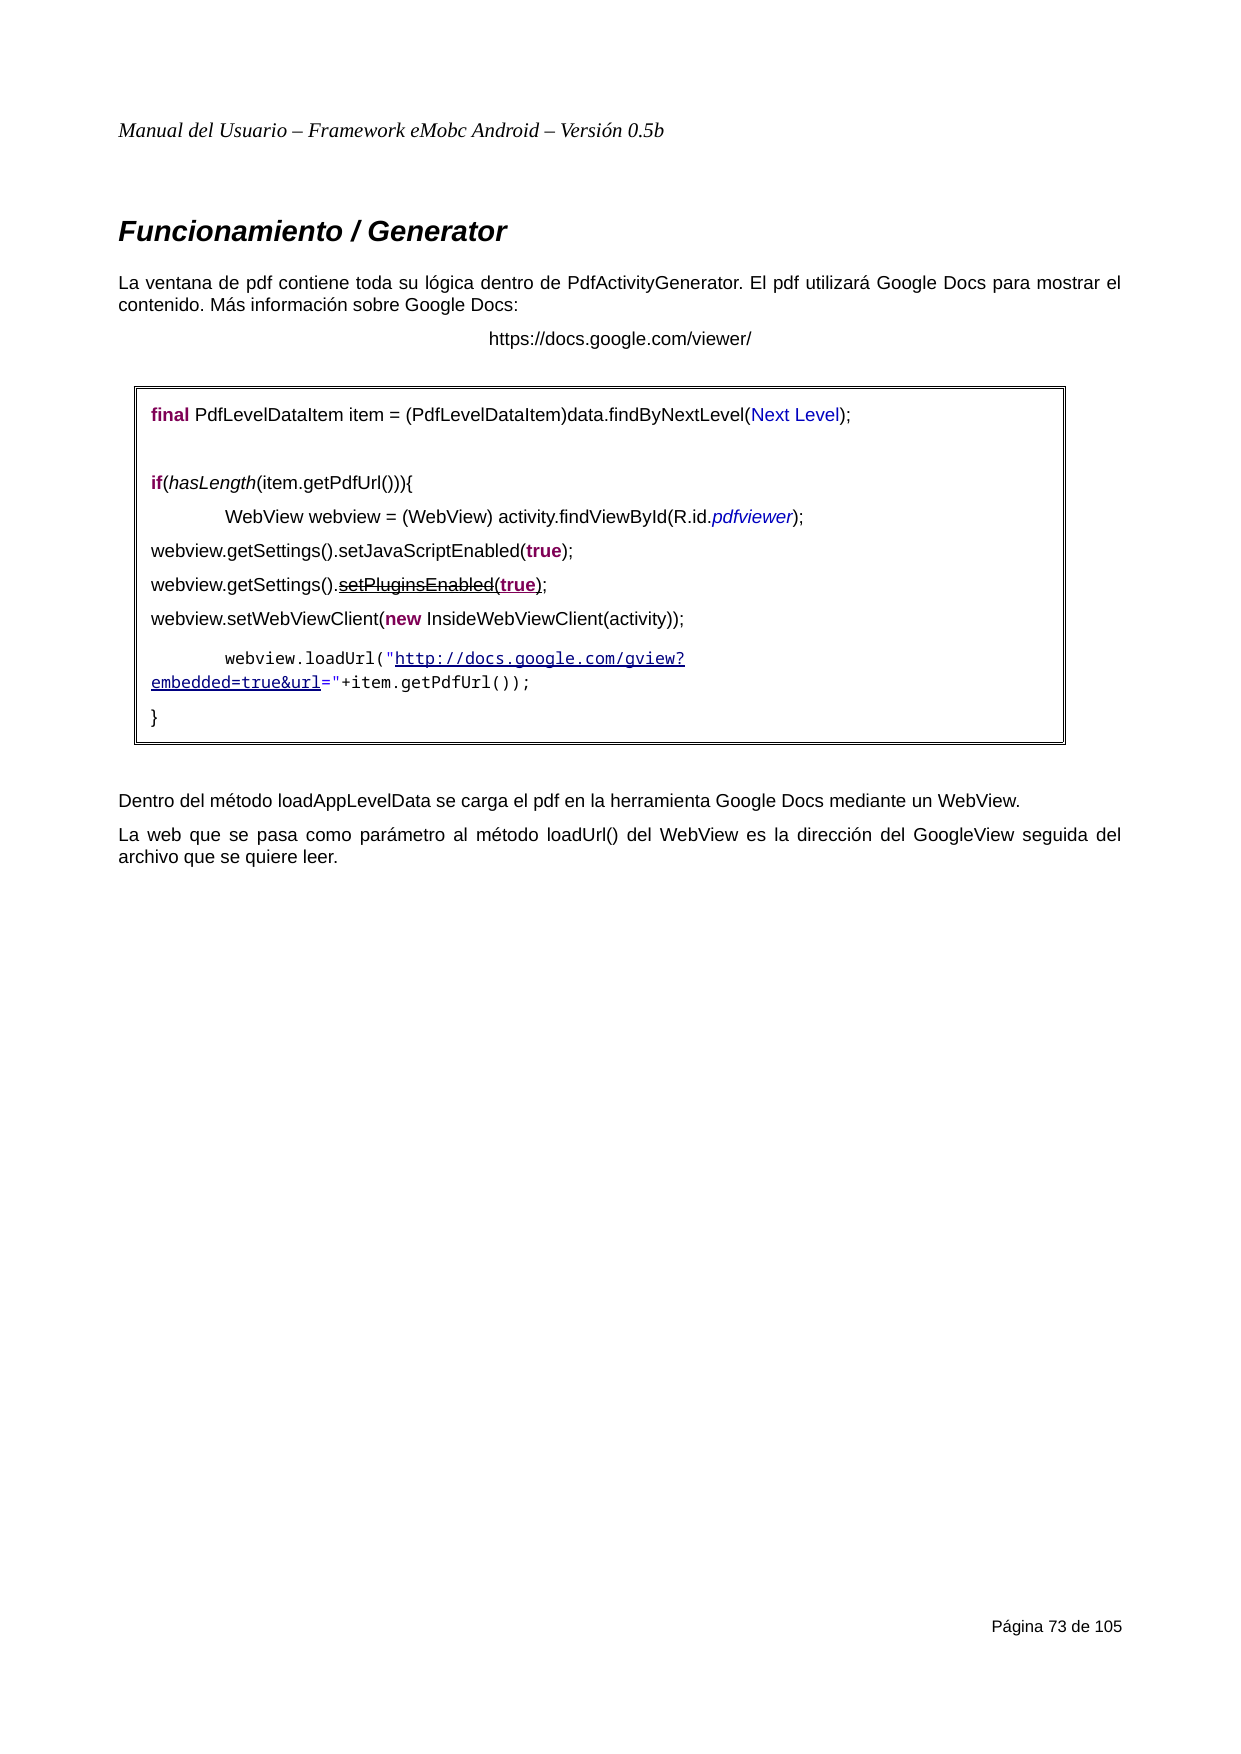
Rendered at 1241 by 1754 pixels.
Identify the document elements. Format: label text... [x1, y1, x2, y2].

text Dentro del método loadAppLevelData se carga el pdf en la herramienta Google Docs mediante un WebView. [118, 790, 1122, 812]
text webview.setWebViewClient(new InsideWebViewClient(activity)); [151, 608, 1048, 629]
text webview.getSettings().setJavaScriptEnabled(true); [151, 539, 1048, 561]
text https://docs.google.com/viewer/ [118, 327, 1122, 349]
text final PdfLevelDataItem item = (PdfLevelDataItem)data.findByNextLevel(Next Level); [151, 403, 1048, 425]
text WebView webview = (WebView) activity.findViewById(R.id.pdfviewer); [151, 506, 1048, 527]
text La web que se pasa como parámetro al método loadUrl() del WebView es la dirección del GoogleView seguida del archivo que se quiere leer. [118, 824, 1122, 867]
text if(hasLength(item.getPdfUrl())){ [151, 471, 1048, 493]
text webview.getSettings().setPluginsEnabled(true); [151, 574, 1048, 595]
text La ventana de pdf contiene toda su lógica dentro de PdfActivityGenerator. El pdf utilizará Google Docs para mostrar el contenido. Más información sobre Google Docs: [118, 272, 1122, 315]
text } [151, 705, 1048, 727]
subtitle Funcionamiento / Generator [118, 214, 1122, 248]
text webview.loadUrl("http://docs.google.com/gview?embedded=true&url="+item.getPdfUrl()); [151, 642, 1048, 693]
